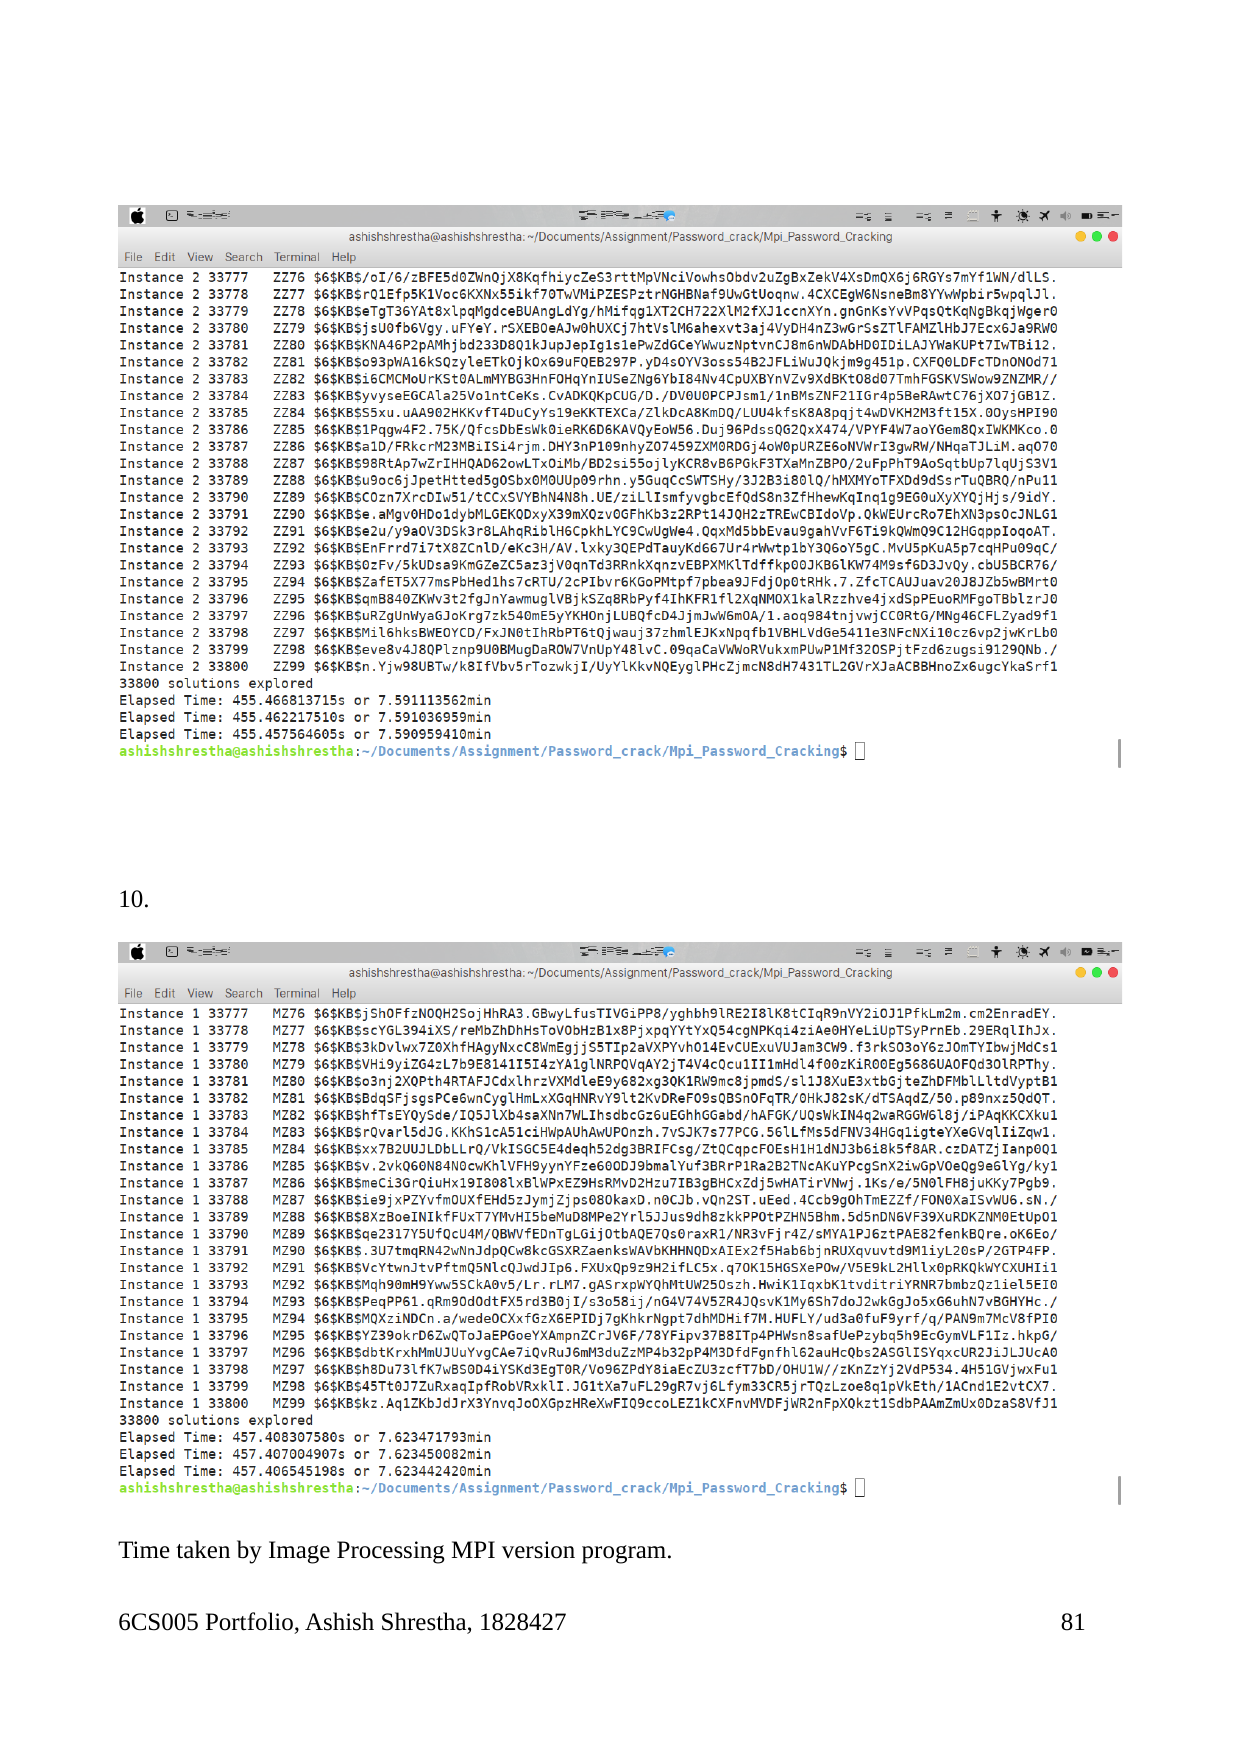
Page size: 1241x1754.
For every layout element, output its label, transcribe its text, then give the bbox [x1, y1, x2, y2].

text 10. [118, 884, 1122, 913]
picture [118, 205, 1123, 770]
text Time taken by Image Processing MPI version program. [118, 1535, 1122, 1564]
picture [118, 942, 1123, 1507]
